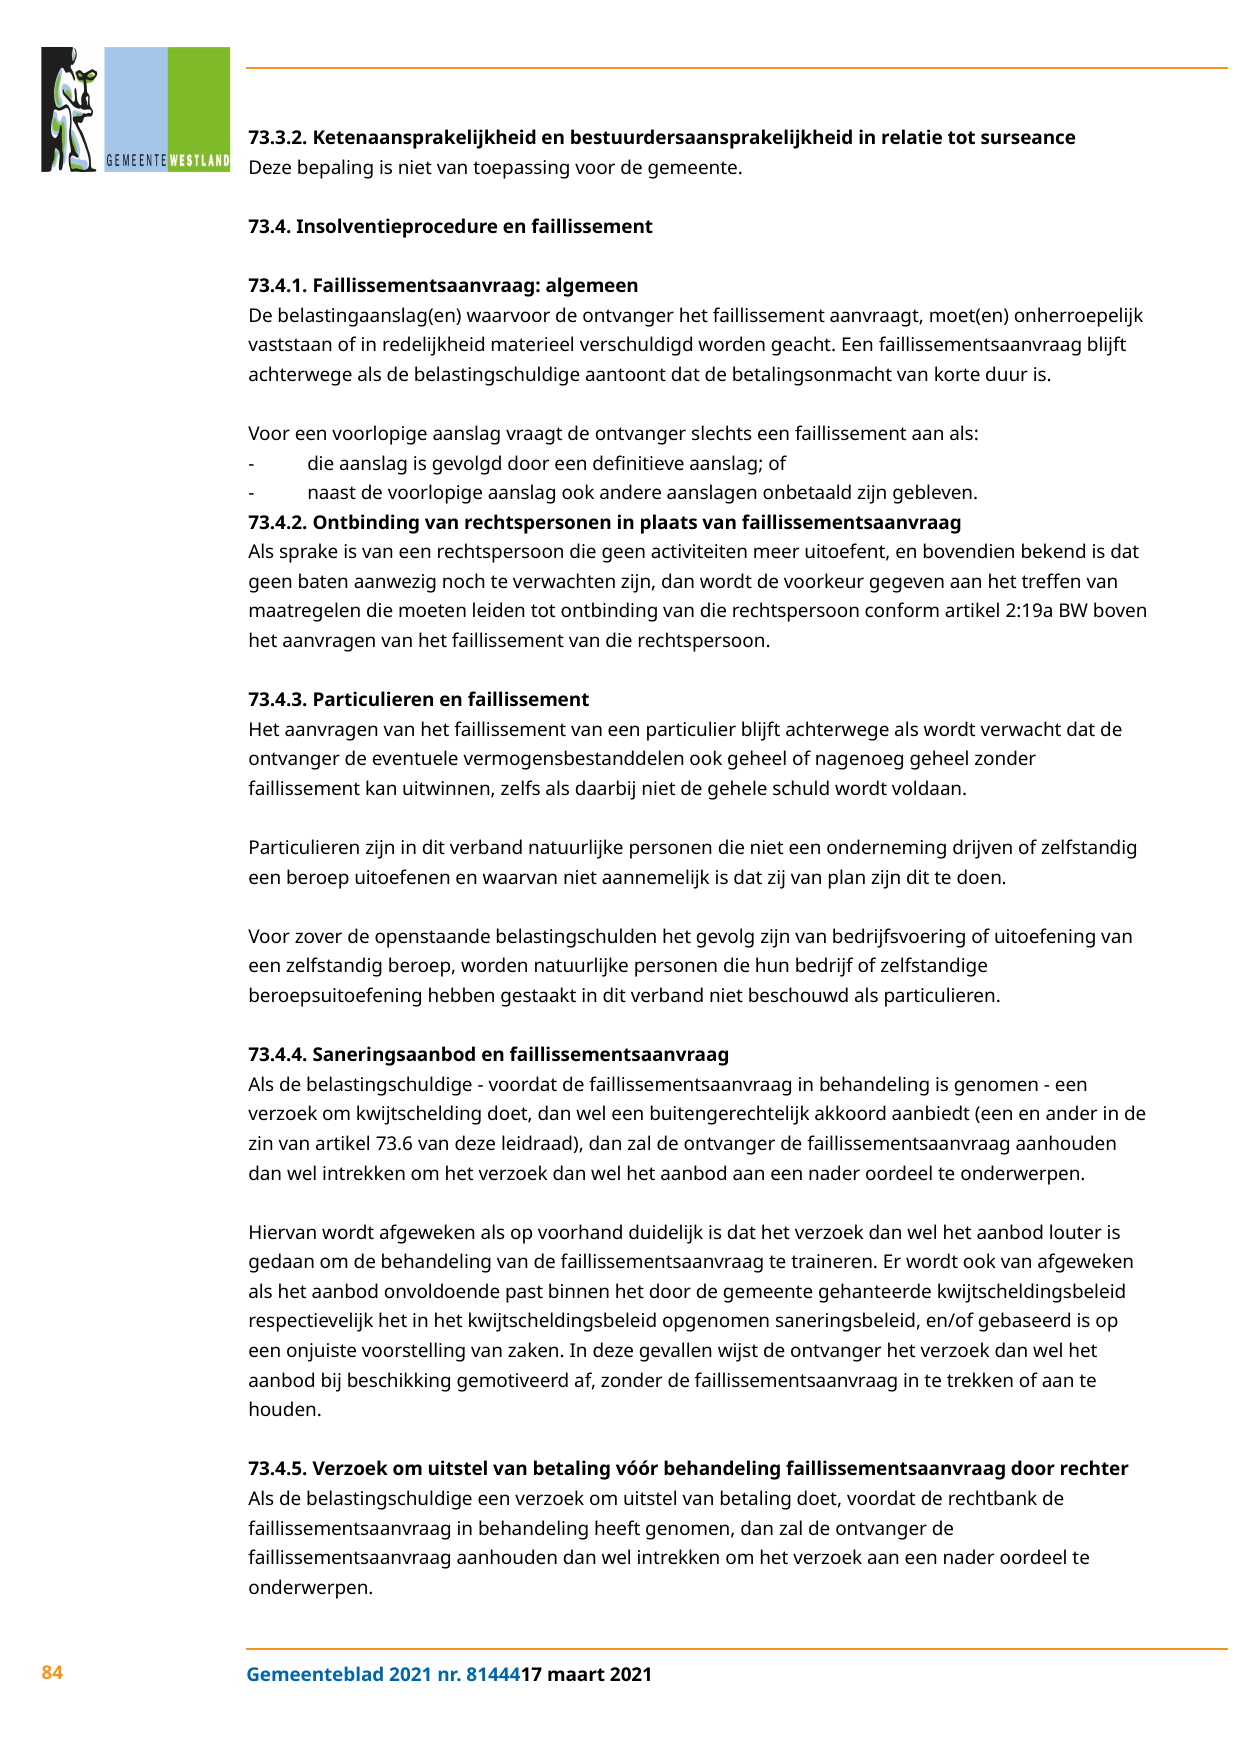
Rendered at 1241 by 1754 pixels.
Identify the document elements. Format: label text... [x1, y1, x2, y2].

text 73.4.1. Faillissementsaanvraag: algemeen [248, 272, 1152, 298]
list die aanslag is gevolgd door een definitieve aanslag; of [248, 450, 1152, 476]
picture [41, 47, 231, 172]
text Als de belastingschuldige een verzoek om uitstel van betaling doet, voordat de rechtbank de faillissementsaanvraag in behandeling heeft genomen, dan zal de ontvanger de faillissementsaanvraag aanhouden dan wel intrekken om het verzoek aan een nader oordeel te onderwerpen. [248, 1485, 1152, 1600]
text 73.4.3. Particulieren en faillissement [248, 686, 1152, 712]
text Particulieren zijn in dit verband natuurlijke personen die niet een onderneming drijven of zelfstandig een beroep uitoefenen en waarvan niet aannemelijk is dat zij van plan zijn dit te doen. [248, 834, 1152, 890]
text 73.4. Insolventieprocedure en faillissement [248, 213, 1152, 239]
text Deze bepaling is niet van toepassing voor de gemeente. [248, 154, 1152, 180]
text Hiervan wordt afgeweken als op voorhand duidelijk is dat het verzoek dan wel het aanbod louter is gedaan om de behandeling van de faillissementsaanvraag te traineren. Er wordt ook van afgeweken als het aanbod onvoldoende past binnen het door de gemeente gehanteerde kwijtscheldingsbeleid respectievelijk het in het kwijtscheldingsbeleid opgenomen saneringsbeleid, en/of gebaseerd is op een onjuiste voorstelling van zaken. In deze gevallen wijst de ontvanger het verzoek dan wel het aanbod bij beschikking gemotiveerd af, zonder de faillissementsaanvraag in te trekken of aan te houden. [248, 1219, 1152, 1422]
text De belastingaanslag(en) waarvoor de ontvanger het faillissement aanvraagt, moet(en) onherroepelijk vaststaan of in redelijkheid materieel verschuldigd worden geacht. Een faillissementsaanvraag blijft achterwege als de belastingschuldige aantoont dat de betalingsonmacht van korte duur is. [248, 302, 1152, 387]
text Voor zover de openstaande belastingschulden het gevolg zijn van bedrijfsvoering of uitoefening van een zelfstandig beroep, worden natuurlijke personen die hun bedrijf of zelfstandige beroepsuitoefening hebben gestaakt in dit verband niet beschouwd als particulieren. [248, 923, 1152, 1008]
text Het aanvragen van het faillissement van een particulier blijft achterwege als wordt verwacht dat de ontvanger de eventuele vermogensbestanddelen ook geheel of nagenoeg geheel zonder faillissement kan uitwinnen, zelfs als daarbij niet de gehele schuld wordt voldaan. [248, 716, 1152, 801]
text 73.3.2. Ketenaansprakelijkheid en bestuurdersaansprakelijkheid in relatie tot surseance [248, 124, 1152, 150]
text 73.4.5. Verzoek om uitstel van betaling vóór behandeling faillissementsaanvraag door rechter [248, 1456, 1152, 1481]
text 73.4.4. Saneringsaanbod en faillissementsaanvraag [248, 1041, 1152, 1067]
text Als sprake is van een rechtspersoon die geen activiteiten meer uitoefent, en bovendien bekend is dat geen baten aanwezig noch te verwachten zijn, dan wordt de voorkeur gegeven aan het treffen van maatregelen die moeten leiden tot ontbinding van die rechtspersoon conform artikel 2:19a BW boven het aanvragen van het faillissement van die rechtspersoon. [248, 538, 1152, 653]
list naast de voorlopige aanslag ook andere aanslagen onbetaald zijn gebleven. [248, 479, 1152, 505]
text Voor een voorlopige aanslag vraagt de ontvanger slechts een faillissement aan als: [248, 420, 1152, 446]
text 73.4.2. Ontbinding van rechtspersonen in plaats van faillissementsaanvraag [248, 509, 1152, 535]
text Als de belastingschuldige - voordat de faillissementsaanvraag in behandeling is genomen - een verzoek om kwijtschelding doet, dan wel een buitengerechtelijk akkoord aanbiedt (een en ander in de zin van artikel 73.6 van deze leidraad), dan zal de ontvanger de faillissementsaanvraag aanhouden dan wel intrekken om het verzoek dan wel het aanbod aan een nader oordeel te onderwerpen. [248, 1071, 1152, 1186]
